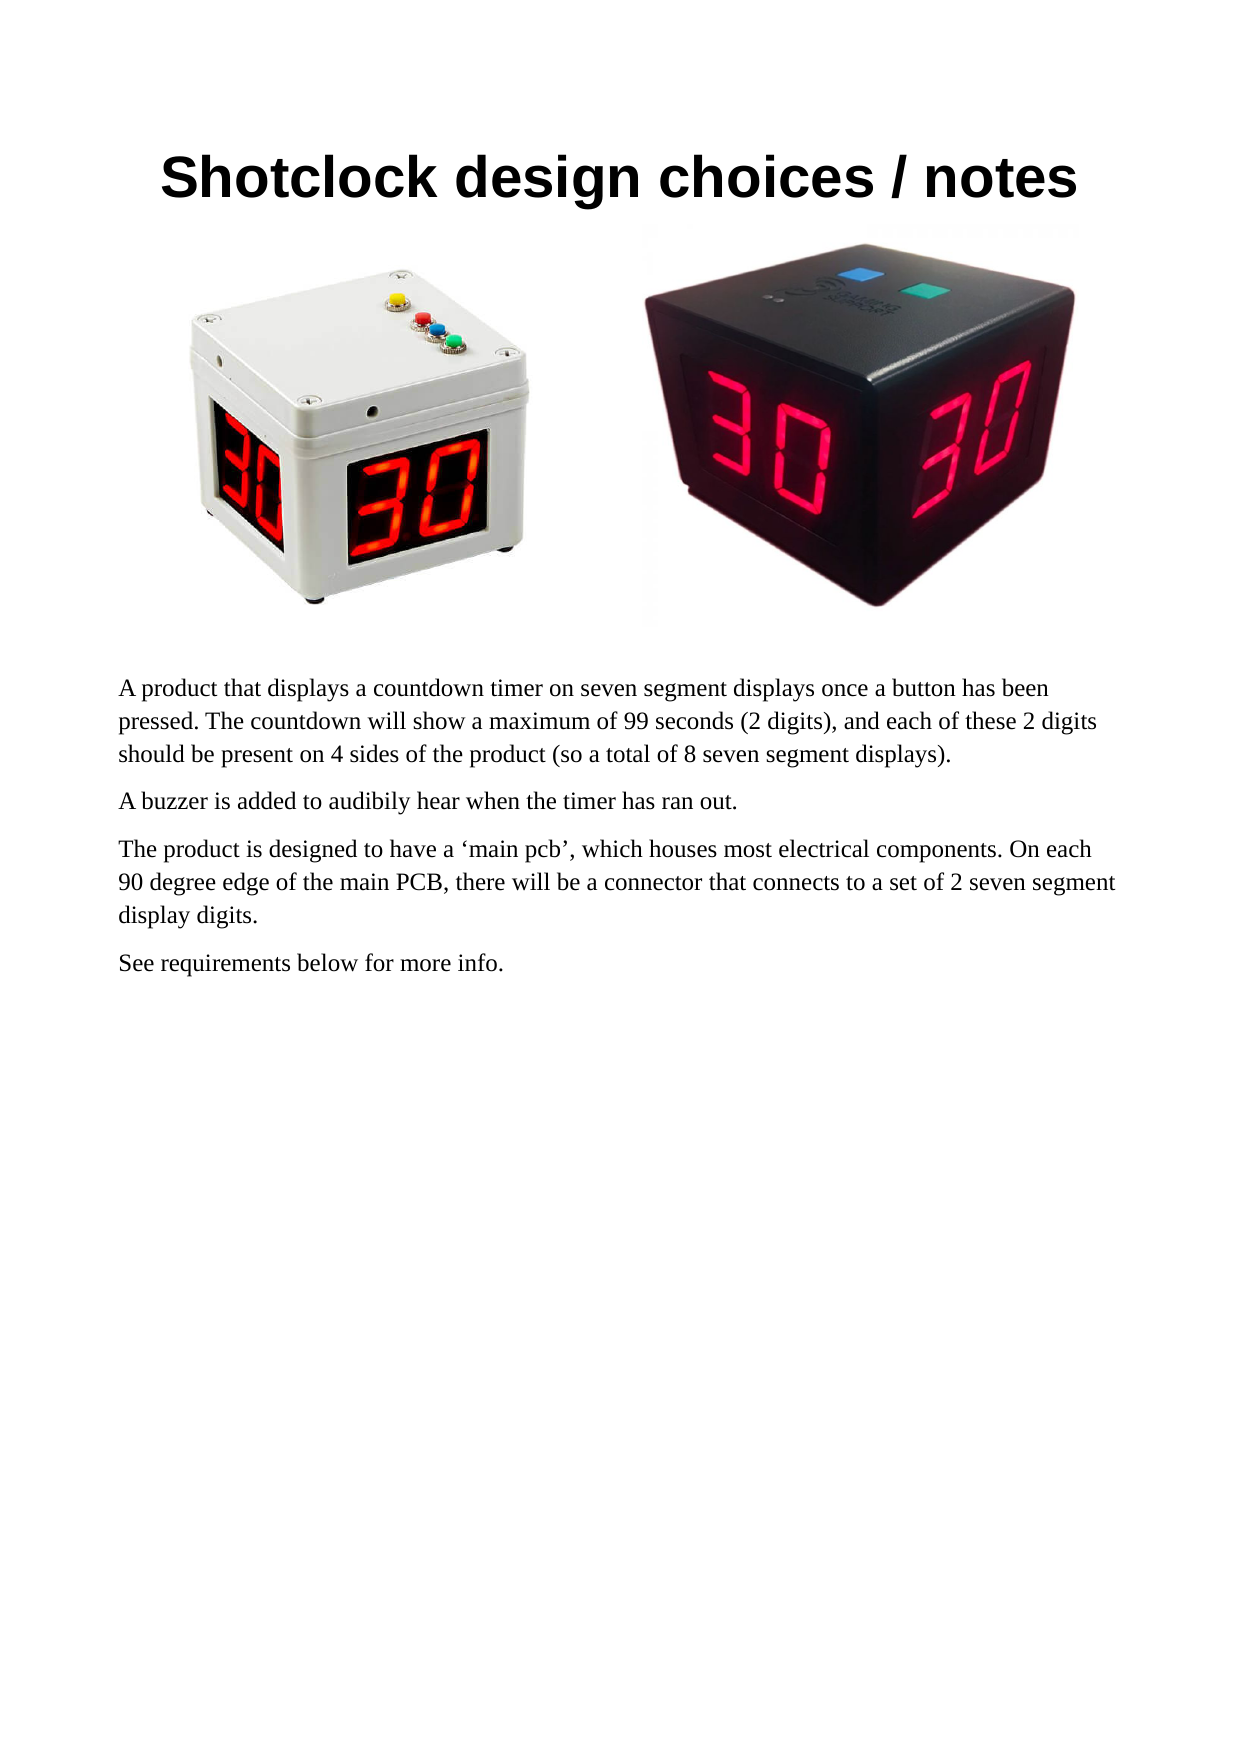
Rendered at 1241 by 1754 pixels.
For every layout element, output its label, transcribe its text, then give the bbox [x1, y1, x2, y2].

picture [170, 247, 548, 626]
text A product that displays a countdown timer on seven segment displays once a button has been pressed. The countdown will show a maximum of 99 seconds (2 digits), and each of these 2 digits should be present on 4 sides of the product (so a total of 8 seven segment displays). [118, 673, 1122, 768]
text A buzzer is added to audibily hear when the timer has ran out. [118, 786, 1122, 815]
text The product is designed to have a ‘main pcb’, which houses most electrical components. On each 90 degree edge of the main PCB, there will be a connector that connects to a set of 2 seven segment display digits. [118, 834, 1122, 929]
picture [642, 224, 1080, 627]
title Shotclock design choices / notes [118, 143, 1122, 210]
text See requirements below for more info. [118, 948, 1122, 976]
